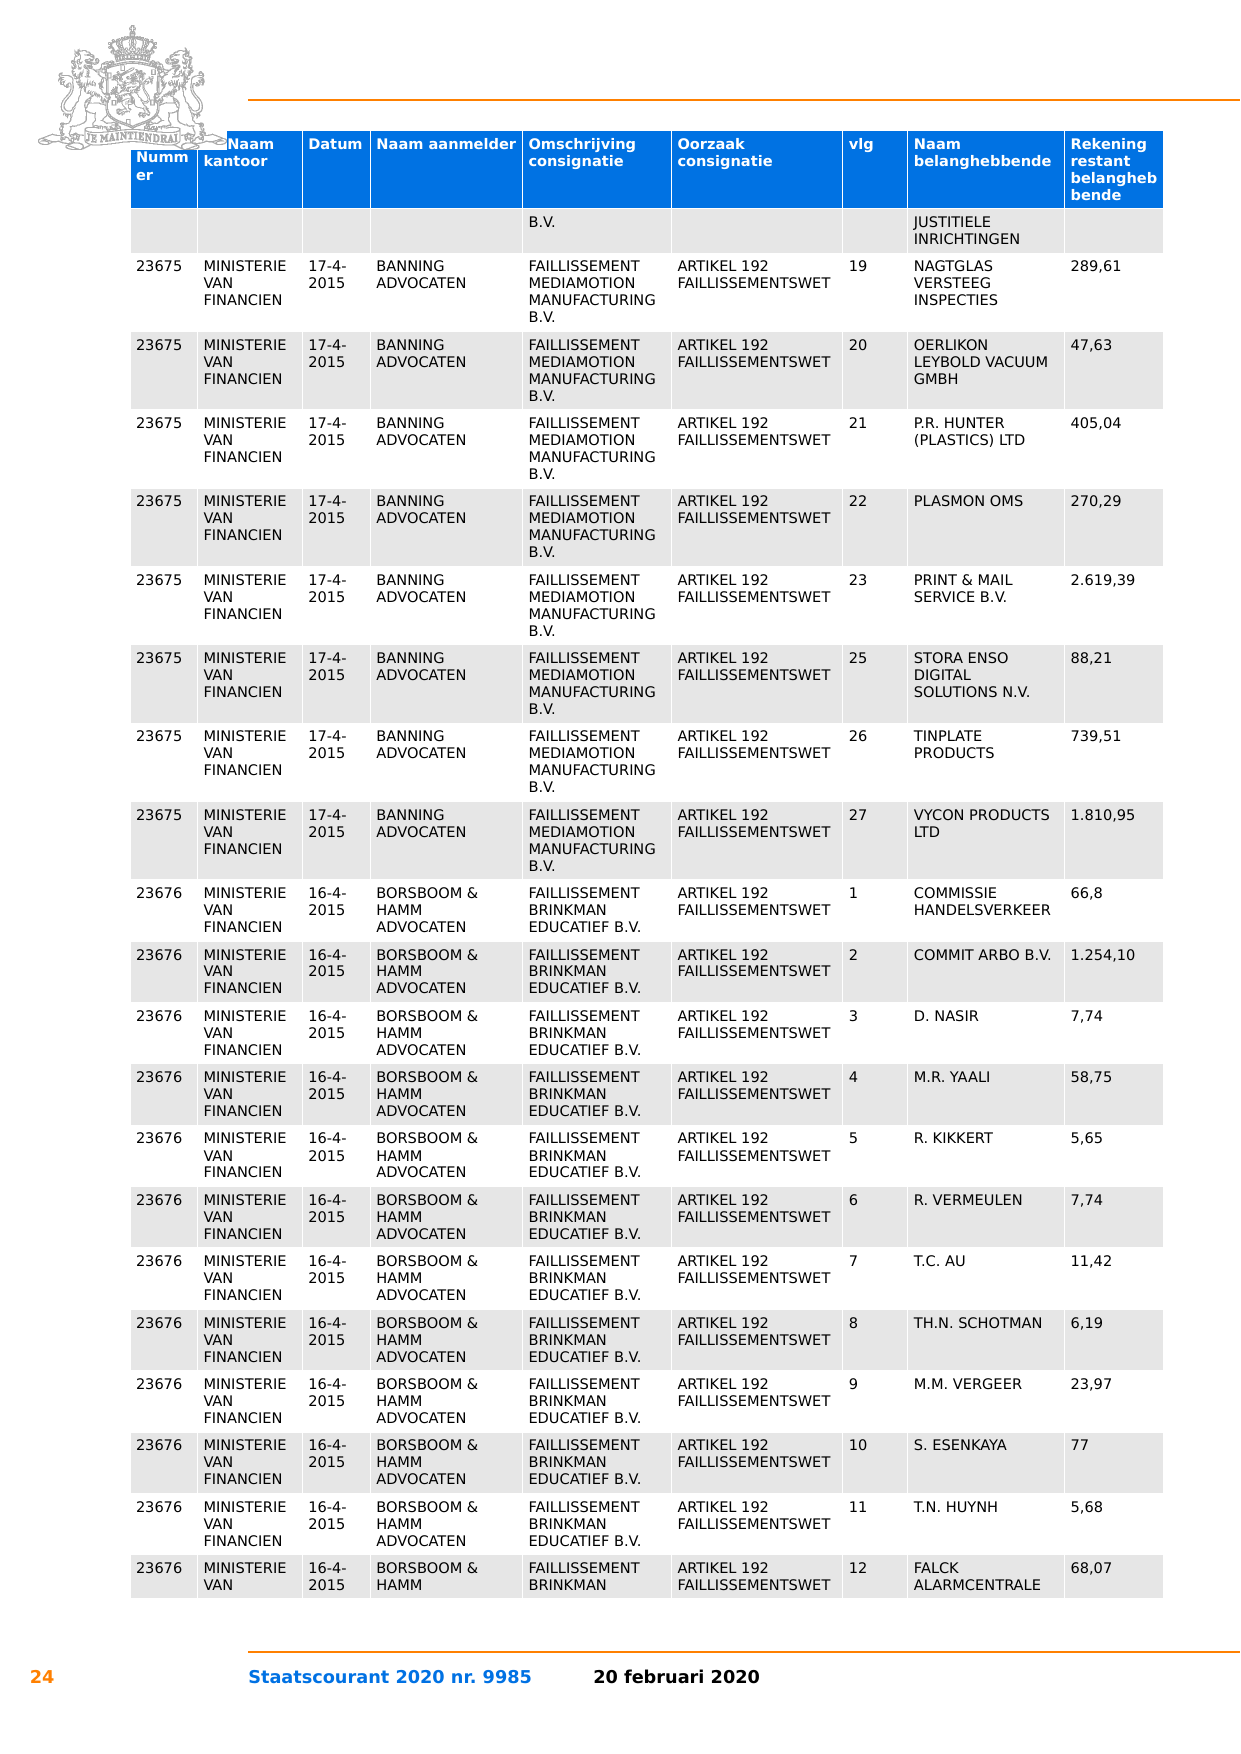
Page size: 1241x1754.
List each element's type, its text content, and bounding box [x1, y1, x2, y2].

table_header Naam aanmelder [371, 131, 522, 208]
table_cell 23675 [131, 254, 197, 331]
table_cell 23676 [131, 1433, 197, 1493]
table_cell T.C. AU [908, 1249, 1064, 1309]
table_cell BORSBOOM & HAMM [371, 1555, 522, 1598]
table_cell VYCON PRODUCTS LTD [908, 802, 1064, 879]
table_cell MINISTERIE VAN FINANCIEN [198, 645, 302, 723]
table_cell FAILLISSEMENT BRINKMAN EDUCATIEF B.V. [523, 1187, 671, 1247]
table_cell TH.N. SCHOTMAN [908, 1310, 1064, 1370]
table_cell 1.810,95 [1065, 802, 1163, 879]
table_cell 21 [843, 410, 907, 488]
table_header Naam belanghebbende [908, 131, 1064, 208]
table_cell 23676 [131, 1494, 197, 1554]
table_cell FAILLISSEMENT BRINKMAN EDUCATIEF B.V. [523, 1494, 671, 1554]
table_cell ARTIKEL 192 FAILLISSEMENTSWET [672, 1003, 842, 1063]
table_cell 16-4-2015 [303, 1310, 370, 1370]
table_cell 68,07 [1065, 1555, 1163, 1598]
table_cell ARTIKEL 192 FAILLISSEMENTSWET [672, 645, 842, 723]
table_cell 16-4-2015 [303, 1555, 370, 1598]
table_header Datum [303, 131, 370, 208]
table_cell FAILLISSEMENT MEDIAMOTION MANUFACTURING B.V. [523, 645, 671, 723]
table_cell 27 [843, 802, 907, 879]
table_cell 23676 [131, 1126, 197, 1186]
table_cell 23676 [131, 1555, 197, 1598]
table_cell BORSBOOM & HAMM ADVOCATEN [371, 1249, 522, 1309]
table_cell FAILLISSEMENT BRINKMAN EDUCATIEF B.V. [523, 880, 671, 941]
table_cell BORSBOOM & HAMM ADVOCATEN [371, 1310, 522, 1370]
table_cell 77 [1065, 1433, 1163, 1493]
table_cell 23675 [131, 410, 197, 488]
table_cell MINISTERIE VAN FINANCIEN [198, 724, 302, 801]
table_cell 6 [843, 1187, 907, 1247]
table_cell 270,29 [1065, 489, 1163, 566]
table_cell COMMIT ARBO B.V. [908, 942, 1064, 1002]
table_cell FAILLISSEMENT BRINKMAN EDUCATIEF B.V. [523, 1064, 671, 1125]
table_cell [198, 209, 302, 253]
table_cell [131, 209, 197, 253]
table_cell BORSBOOM & HAMM ADVOCATEN [371, 1371, 522, 1431]
table_cell STORA ENSO DIGITAL SOLUTIONS N.V. [908, 645, 1064, 723]
table_cell 5,65 [1065, 1126, 1163, 1186]
table_cell 47,63 [1065, 332, 1163, 409]
table_cell R. KIKKERT [908, 1126, 1064, 1186]
table_header Omschrijving consignatie [523, 131, 671, 208]
table_cell BANNING ADVOCATEN [371, 410, 522, 488]
table_cell ARTIKEL 192 FAILLISSEMENTSWET [672, 1064, 842, 1125]
table_cell FAILLISSEMENT MEDIAMOTION MANUFACTURING B.V. [523, 489, 671, 566]
table_cell ARTIKEL 192 FAILLISSEMENTSWET [672, 1249, 842, 1309]
table_cell BORSBOOM & HAMM ADVOCATEN [371, 1003, 522, 1063]
table_cell ARTIKEL 192 FAILLISSEMENTSWET [672, 410, 842, 488]
table_cell 16-4-2015 [303, 1433, 370, 1493]
table_cell 5,68 [1065, 1494, 1163, 1554]
table_cell 6,19 [1065, 1310, 1163, 1370]
table_cell 17-4-2015 [303, 489, 370, 566]
table_cell [303, 209, 370, 253]
table_cell 23676 [131, 1249, 197, 1309]
table_cell ARTIKEL 192 FAILLISSEMENTSWET [672, 942, 842, 1002]
table_cell S. ESENKAYA [908, 1433, 1064, 1493]
table_cell BORSBOOM & HAMM ADVOCATEN [371, 880, 522, 941]
table_cell 3 [843, 1003, 907, 1063]
table_cell 16-4-2015 [303, 1126, 370, 1186]
table_header vlg [843, 131, 907, 208]
table_cell 7 [843, 1249, 907, 1309]
table_cell ARTIKEL 192 FAILLISSEMENTSWET [672, 880, 842, 941]
table_cell 2 [843, 942, 907, 1002]
table_cell P.R. HUNTER (PLASTICS) LTD [908, 410, 1064, 488]
table_cell BORSBOOM & HAMM ADVOCATEN [371, 1126, 522, 1186]
table_cell 7,74 [1065, 1003, 1163, 1063]
table_cell PRINT & MAIL SERVICE B.V. [908, 567, 1064, 644]
table_cell FAILLISSEMENT MEDIAMOTION MANUFACTURING B.V. [523, 410, 671, 488]
table_cell MINISTERIE VAN FINANCIEN [198, 1433, 302, 1493]
table_cell BORSBOOM & HAMM ADVOCATEN [371, 1494, 522, 1554]
table_cell BORSBOOM & HAMM ADVOCATEN [371, 1187, 522, 1247]
table_header Rekening restant belanghebbende [1065, 131, 1163, 208]
table_cell MINISTERIE VAN FINANCIEN [198, 332, 302, 409]
table_cell TINPLATE PRODUCTS [908, 724, 1064, 801]
table_cell MINISTERIE VAN FINANCIEN [198, 254, 302, 331]
table_header Oorzaak consignatie [672, 131, 842, 208]
table_cell 2.619,39 [1065, 567, 1163, 644]
table_cell ARTIKEL 192 FAILLISSEMENTSWET [672, 489, 842, 566]
table_cell BORSBOOM & HAMM ADVOCATEN [371, 942, 522, 1002]
table_cell 10 [843, 1433, 907, 1493]
table_cell MINISTERIE VAN FINANCIEN [198, 802, 302, 879]
table_cell MINISTERIE VAN FINANCIEN [198, 880, 302, 941]
table_cell 25 [843, 645, 907, 723]
table_cell BANNING ADVOCATEN [371, 332, 522, 409]
table_cell MINISTERIE VAN FINANCIEN [198, 567, 302, 644]
table_cell ARTIKEL 192 FAILLISSEMENTSWET [672, 1371, 842, 1431]
table_cell MINISTERIE VAN FINANCIEN [198, 1064, 302, 1125]
table_cell 17-4-2015 [303, 410, 370, 488]
table_cell 7,74 [1065, 1187, 1163, 1247]
table_cell D. NASIR [908, 1003, 1064, 1063]
table_cell 23676 [131, 880, 197, 941]
table_cell FAILLISSEMENT MEDIAMOTION MANUFACTURING B.V. [523, 802, 671, 879]
table_cell BORSBOOM & HAMM ADVOCATEN [371, 1433, 522, 1493]
table_cell BANNING ADVOCATEN [371, 489, 522, 566]
table_cell 8 [843, 1310, 907, 1370]
table_cell ARTIKEL 192 FAILLISSEMENTSWET [672, 1555, 842, 1598]
table_cell 16-4-2015 [303, 880, 370, 941]
table_cell 23676 [131, 1310, 197, 1370]
table_cell MINISTERIE VAN FINANCIEN [198, 410, 302, 488]
table_cell JUSTITIELE INRICHTINGEN [908, 209, 1064, 253]
table_cell M.R. YAALI [908, 1064, 1064, 1125]
table_cell FAILLISSEMENT BRINKMAN EDUCATIEF B.V. [523, 1126, 671, 1186]
table_cell 16-4-2015 [303, 1371, 370, 1431]
table_cell ARTIKEL 192 FAILLISSEMENTSWET [672, 332, 842, 409]
table_cell 23 [843, 567, 907, 644]
table_cell BANNING ADVOCATEN [371, 254, 522, 331]
table_cell 20 [843, 332, 907, 409]
table_cell FAILLISSEMENT BRINKMAN [523, 1555, 671, 1598]
table_cell 22 [843, 489, 907, 566]
table_cell ARTIKEL 192 FAILLISSEMENTSWET [672, 1187, 842, 1247]
table_cell [1065, 209, 1163, 253]
table_cell 17-4-2015 [303, 567, 370, 644]
table_cell FAILLISSEMENT MEDIAMOTION MANUFACTURING B.V. [523, 567, 671, 644]
table_cell MINISTERIE VAN FINANCIEN [198, 1126, 302, 1186]
table_cell MINISTERIE VAN [198, 1555, 302, 1598]
table_cell 19 [843, 254, 907, 331]
table_cell 17-4-2015 [303, 724, 370, 801]
table_cell FAILLISSEMENT MEDIAMOTION MANUFACTURING B.V. [523, 724, 671, 801]
table_cell 17-4-2015 [303, 254, 370, 331]
table_cell FAILLISSEMENT BRINKMAN EDUCATIEF B.V. [523, 942, 671, 1002]
table_cell MINISTERIE VAN FINANCIEN [198, 489, 302, 566]
table_cell 23676 [131, 1187, 197, 1247]
table_cell ARTIKEL 192 FAILLISSEMENTSWET [672, 567, 842, 644]
table_cell MINISTERIE VAN FINANCIEN [198, 1249, 302, 1309]
table_cell 17-4-2015 [303, 332, 370, 409]
table_cell 405,04 [1065, 410, 1163, 488]
table_cell 16-4-2015 [303, 1064, 370, 1125]
table_cell FAILLISSEMENT BRINKMAN EDUCATIEF B.V. [523, 1371, 671, 1431]
table_cell 16-4-2015 [303, 1494, 370, 1554]
table_cell 1 [843, 880, 907, 941]
table_cell 23676 [131, 1064, 197, 1125]
table_cell 16-4-2015 [303, 942, 370, 1002]
table_cell 23,97 [1065, 1371, 1163, 1431]
table_cell PLASMON OMS [908, 489, 1064, 566]
table_cell 23676 [131, 1003, 197, 1063]
table_header Nummer [131, 150, 197, 208]
table_cell 17-4-2015 [303, 802, 370, 879]
table_cell 23676 [131, 942, 197, 1002]
table_cell ARTIKEL 192 FAILLISSEMENTSWET [672, 1494, 842, 1554]
picture [38, 25, 227, 150]
table_cell BANNING ADVOCATEN [371, 645, 522, 723]
table_cell FAILLISSEMENT MEDIAMOTION MANUFACTURING B.V. [523, 254, 671, 331]
table_cell FAILLISSEMENT MEDIAMOTION MANUFACTURING B.V. [523, 332, 671, 409]
table_cell 11 [843, 1494, 907, 1554]
table_cell 23675 [131, 645, 197, 723]
table_cell MINISTERIE VAN FINANCIEN [198, 942, 302, 1002]
table_cell 289,61 [1065, 254, 1163, 331]
table_cell MINISTERIE VAN FINANCIEN [198, 1187, 302, 1247]
table_cell 739,51 [1065, 724, 1163, 801]
table_cell R. VERMEULEN [908, 1187, 1064, 1247]
table_cell 5 [843, 1126, 907, 1186]
table_cell 88,21 [1065, 645, 1163, 723]
table_cell 58,75 [1065, 1064, 1163, 1125]
table_cell 12 [843, 1555, 907, 1598]
table_cell MINISTERIE VAN FINANCIEN [198, 1003, 302, 1063]
table_cell 23675 [131, 724, 197, 801]
table_cell OERLIKON LEYBOLD VACUUM GMBH [908, 332, 1064, 409]
table_cell 23675 [131, 489, 197, 566]
table_cell MINISTERIE VAN FINANCIEN [198, 1494, 302, 1554]
table_cell [843, 209, 907, 253]
table_cell ARTIKEL 192 FAILLISSEMENTSWET [672, 1433, 842, 1493]
table_cell 11,42 [1065, 1249, 1163, 1309]
table_cell T.N. HUYNH [908, 1494, 1064, 1554]
table_cell [672, 209, 842, 253]
table_cell 23675 [131, 332, 197, 409]
table_cell 26 [843, 724, 907, 801]
table_cell 4 [843, 1064, 907, 1125]
table_cell FALCK ALARMCENTRALE [908, 1555, 1064, 1598]
table_header Naam kantoor [198, 131, 302, 208]
table_cell BORSBOOM & HAMM ADVOCATEN [371, 1064, 522, 1125]
table_cell B.V. [523, 209, 671, 253]
table_cell 16-4-2015 [303, 1003, 370, 1063]
table_cell MINISTERIE VAN FINANCIEN [198, 1371, 302, 1431]
table_cell ARTIKEL 192 FAILLISSEMENTSWET [672, 1310, 842, 1370]
table_cell BANNING ADVOCATEN [371, 567, 522, 644]
table_cell COMMISSIE HANDELSVERKEER [908, 880, 1064, 941]
table_cell M.M. VERGEER [908, 1371, 1064, 1431]
table_cell FAILLISSEMENT BRINKMAN EDUCATIEF B.V. [523, 1433, 671, 1493]
table_cell ARTIKEL 192 FAILLISSEMENTSWET [672, 724, 842, 801]
table_cell FAILLISSEMENT BRINKMAN EDUCATIEF B.V. [523, 1003, 671, 1063]
table_cell [371, 209, 522, 253]
table_cell MINISTERIE VAN FINANCIEN [198, 1310, 302, 1370]
table_cell ARTIKEL 192 FAILLISSEMENTSWET [672, 254, 842, 331]
table_cell 17-4-2015 [303, 645, 370, 723]
table_cell 9 [843, 1371, 907, 1431]
table_cell 23676 [131, 1371, 197, 1431]
table_cell NAGTGLAS VERSTEEG INSPECTIES [908, 254, 1064, 331]
table_cell 16-4-2015 [303, 1249, 370, 1309]
table_cell BANNING ADVOCATEN [371, 802, 522, 879]
table_cell 16-4-2015 [303, 1187, 370, 1247]
table_cell 66,8 [1065, 880, 1163, 941]
table_cell FAILLISSEMENT BRINKMAN EDUCATIEF B.V. [523, 1310, 671, 1370]
table_cell FAILLISSEMENT BRINKMAN EDUCATIEF B.V. [523, 1249, 671, 1309]
table_cell 23675 [131, 802, 197, 879]
table_cell 1.254,10 [1065, 942, 1163, 1002]
table_cell BANNING ADVOCATEN [371, 724, 522, 801]
table_cell ARTIKEL 192 FAILLISSEMENTSWET [672, 802, 842, 879]
table_cell 23675 [131, 567, 197, 644]
table_cell ARTIKEL 192 FAILLISSEMENTSWET [672, 1126, 842, 1186]
